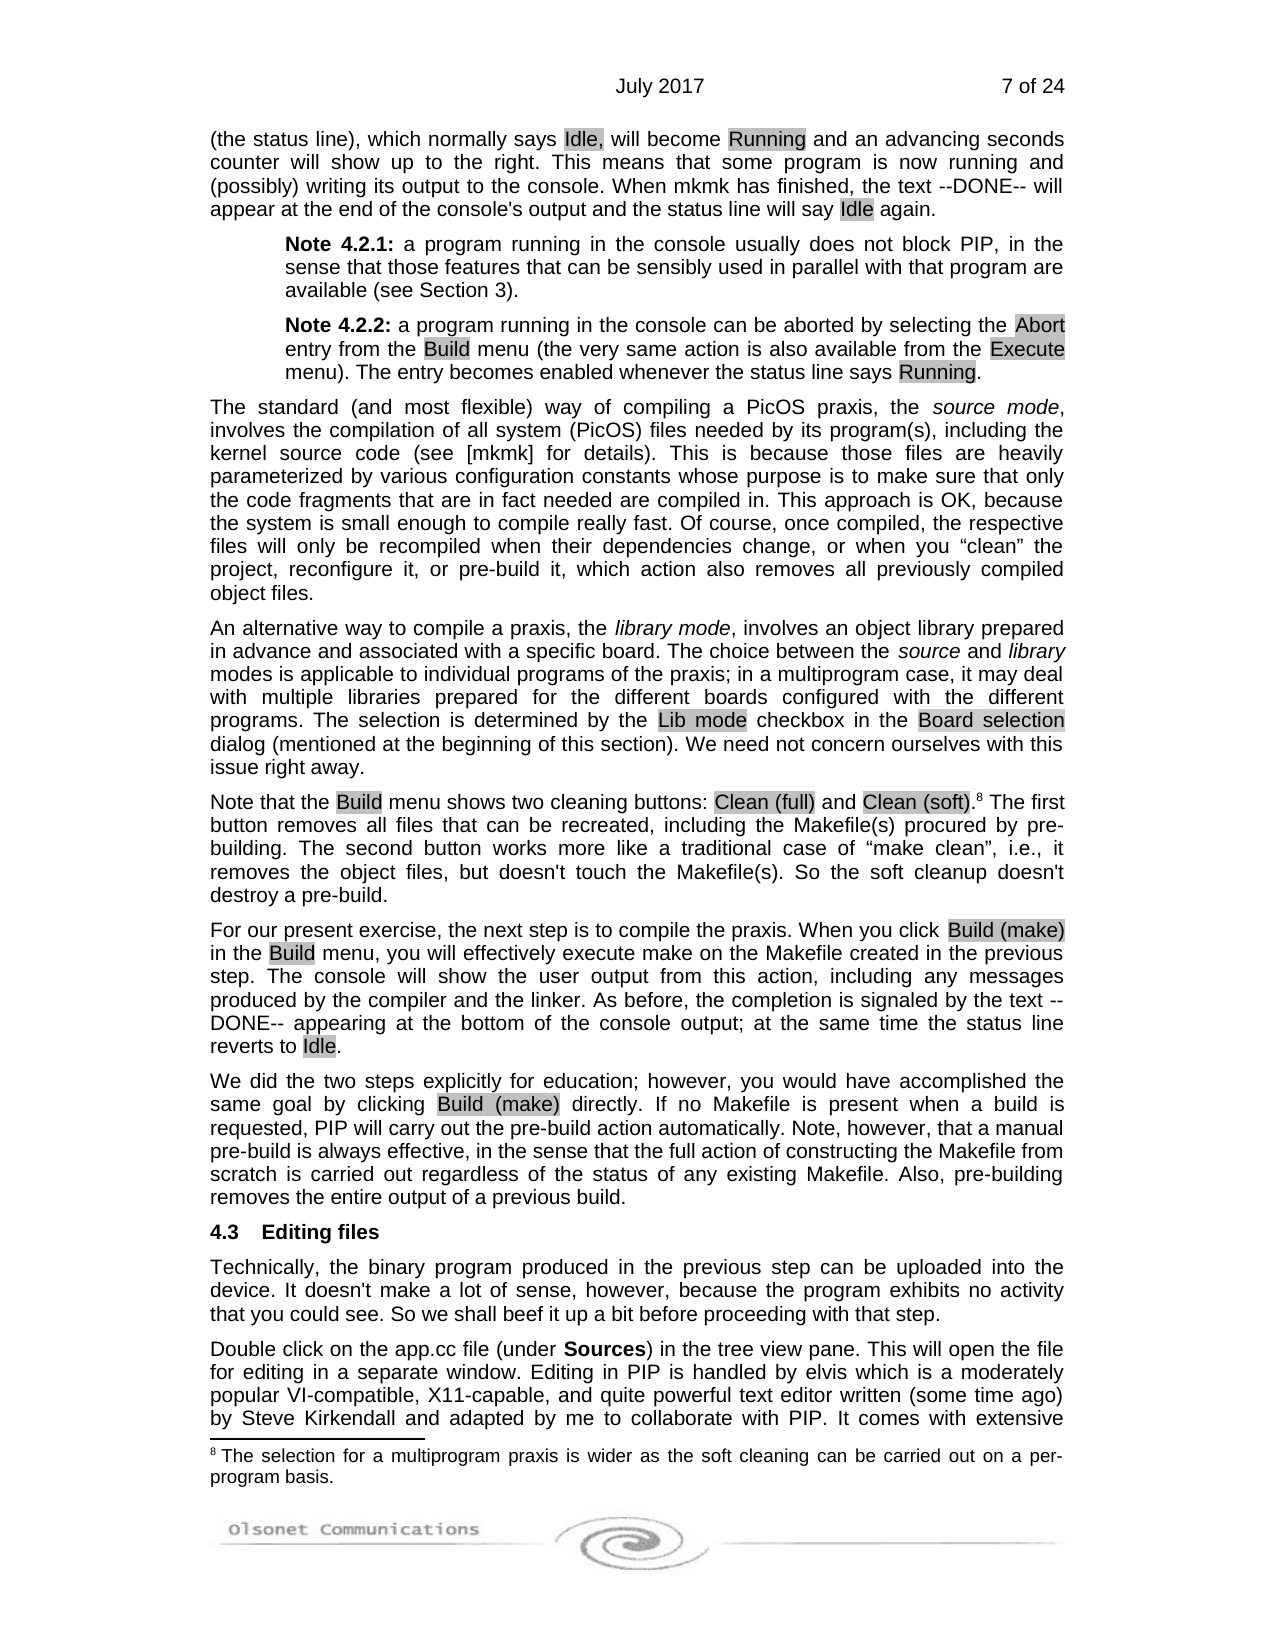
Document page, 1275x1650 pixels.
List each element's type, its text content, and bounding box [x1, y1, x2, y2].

picture [210, 1501, 1065, 1593]
text Note 4.2.1: a program running in the console usually does not block PIP, in the sense that those features that can be sensibly used in parallel with that program are available (see Section 3). [285, 232, 1065, 302]
text Note that the Build menu shows two cleaning buttons: Clean (full) and Clean (soft). The first button removes all files that can be recreated, including the Makefile(s) procured by pre-building. The second button works more like a traditional case of “make clean”, i.e., it removes the object files, but doesn't touch the Makefile(s). So the soft cleanup doesn't destroy a pre-build. [210, 791, 1065, 907]
text We did the two steps explicitly for education; however, you would have accomplished the same goal by clicking Build (make) directly. If no Makefile is present when a build is requested, PIP will carry out the pre-build action automatically. Note, however, that a manual pre-build is always effective, in the sense that the full action of constructing the Makefile from scratch is carried out regardless of the status of any existing Makefile. Also, pre-building removes the entire output of a previous build. [210, 1069, 1065, 1209]
text Note 4.2.2: a program running in the console can be aborted by selecting the Abort entry from the Build menu (the very same action is also available from the Execute menu). The entry becomes enabled whenever the status line says Running. [285, 314, 1065, 383]
text Technically, the binary program produced in the previous step can be uploaded into the device. It doesn't make a lot of sense, however, because the program exhibits no activity that you could see. So we shall beef it up a bit before proceeding with that step. [210, 1256, 1065, 1325]
text (the status line), which normally says Idle, will become Running and an advancing seconds counter will show up to the right. This means that some program is now running and (possibly) writing its output to the console. When mkmk has finished, the text --DONE-- will appear at the end of the console's output and the status line will say Idle again. [210, 128, 1065, 221]
text Double click on the app.cc file (under Sources) in the tree view pane. This will open the file for editing in a separate window. Editing in PIP is handled by elvis which is a moderately popular VI-compatible, X11-capable, and quite powerful text editor written (some time ago) by Steve Kirkendall and adapted by me to collaborate with PIP. It comes with extensive [210, 1337, 1065, 1430]
text An alternative way to compile a praxis, the library mode, involves an object library prepared in advance and associated with a specific board. The choice between the source and library modes is applicable to individual programs of the praxis; in a multiprogram case, it may deal with multiple libraries prepared for the different boards configured with the different programs. The selection is determined by the Lib mode checkbox in the Board selection dialog (mentioned at the beginning of this section). We need not concern ourselves with this issue right away. [210, 616, 1065, 779]
text The standard (and most flexible) way of compiling a PicOS praxis, the source mode, involves the compilation of all system (PicOS) files needed by its program(s), including the kernel source code (see [mkmk] for details). This is because those files are heavily parameterized by various configuration constants whose purpose is to make sure that only the code fragments that are in fact needed are compiled in. This approach is OK, because the system is small enough to compile really fast. Of course, once compiled, the respective files will only be recompiled when their dependencies change, or when you “clean” the project, reconfigure it, or pre-build it, which action also removes all previously compiled object files. [210, 395, 1065, 604]
subtitle Editing files [210, 1221, 1065, 1244]
text For our present exercise, the next step is to compile the praxis. When you click Build (make) in the Build menu, you will effectively execute make on the Makefile created in the previous step. The console will show the user output from this action, including any messages produced by the compiler and the linker. As before, the completion is signaled by the text --DONE-- appearing at the bottom of the console output; at the same time the status line reverts to Idle. [210, 918, 1065, 1058]
text The selection for a multiprogram praxis is wider as the soft cleaning can be carried out on a per-program basis. [210, 1445, 1065, 1487]
